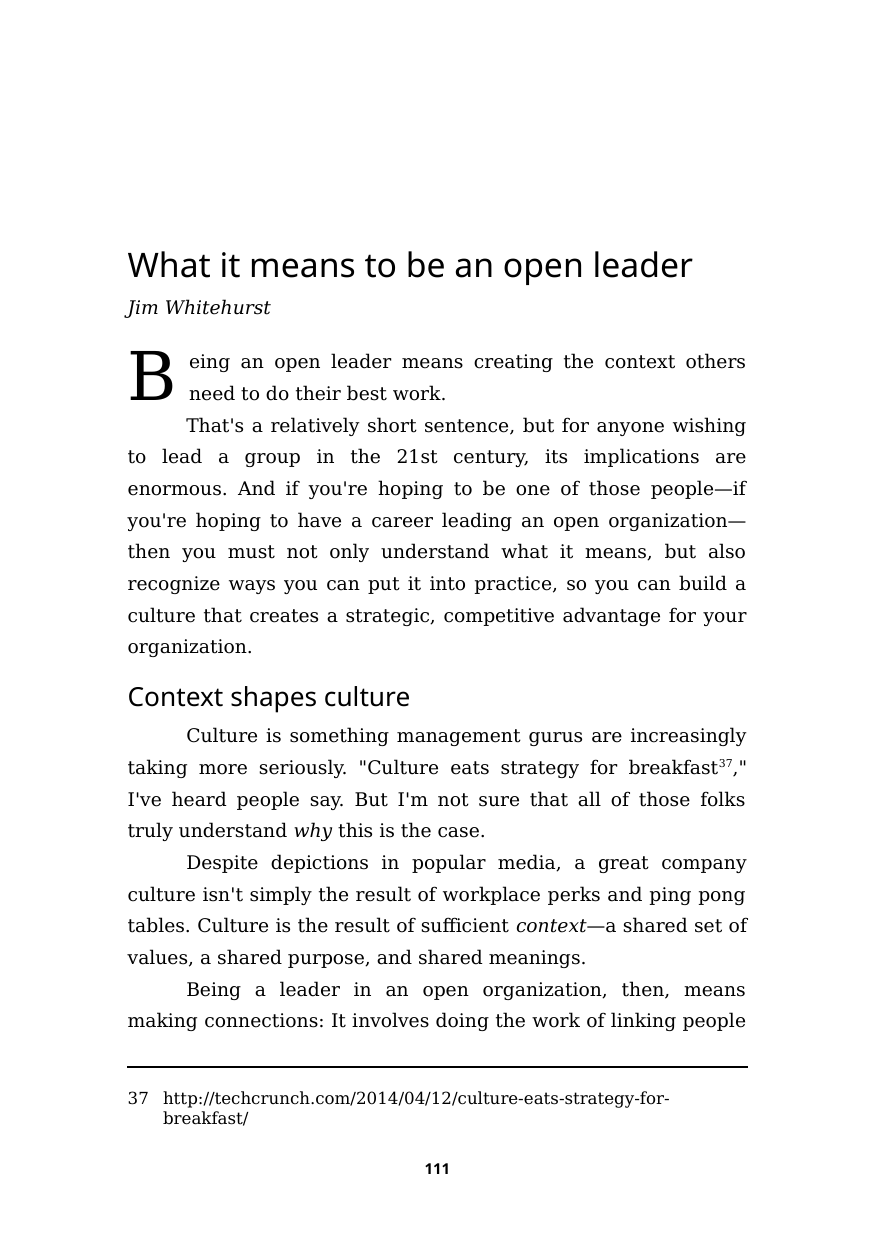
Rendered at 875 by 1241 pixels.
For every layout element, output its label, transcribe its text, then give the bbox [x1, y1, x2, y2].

text Despite depictions in popular media, a great company culture isn't simply the result of workplace perks and ping pong tables. Culture is the result of sufficient context—a shared set of values, a shared purpose, and shared meanings. [127, 852, 747, 969]
text http://techcrunch.com/2014/04/12/culture-eats-strategy-for-breakfast/ [127, 1089, 747, 1128]
subtitle Context shapes culture [127, 683, 747, 713]
text Culture is something management gurus are increasingly taking more seriously. "Culture eats strategy for breakfast," I've heard people say. But I'm not sure that all of those folks truly understand why this is the case. [127, 726, 747, 842]
text Being a leader in an open organization, then, means making connections: It involves doing the work of linking people [127, 979, 747, 1032]
text Being an open leader means creating the context others need to do their best work. [127, 351, 747, 405]
text Jim Whitehurst [127, 297, 747, 319]
text That's a relatively short sentence, but for anyone wishing to lead a group in the 21st century, its implications are enormous. And if you're hoping to be one of those people—if you're hoping to have a career leading an open organization—then you must not only understand what it means, but also recognize ways you can put it into practice, so you can build a culture that creates a strategic, competitive advantage for your organization. [127, 415, 747, 658]
subtitle What it means to be an open leader [127, 246, 747, 285]
